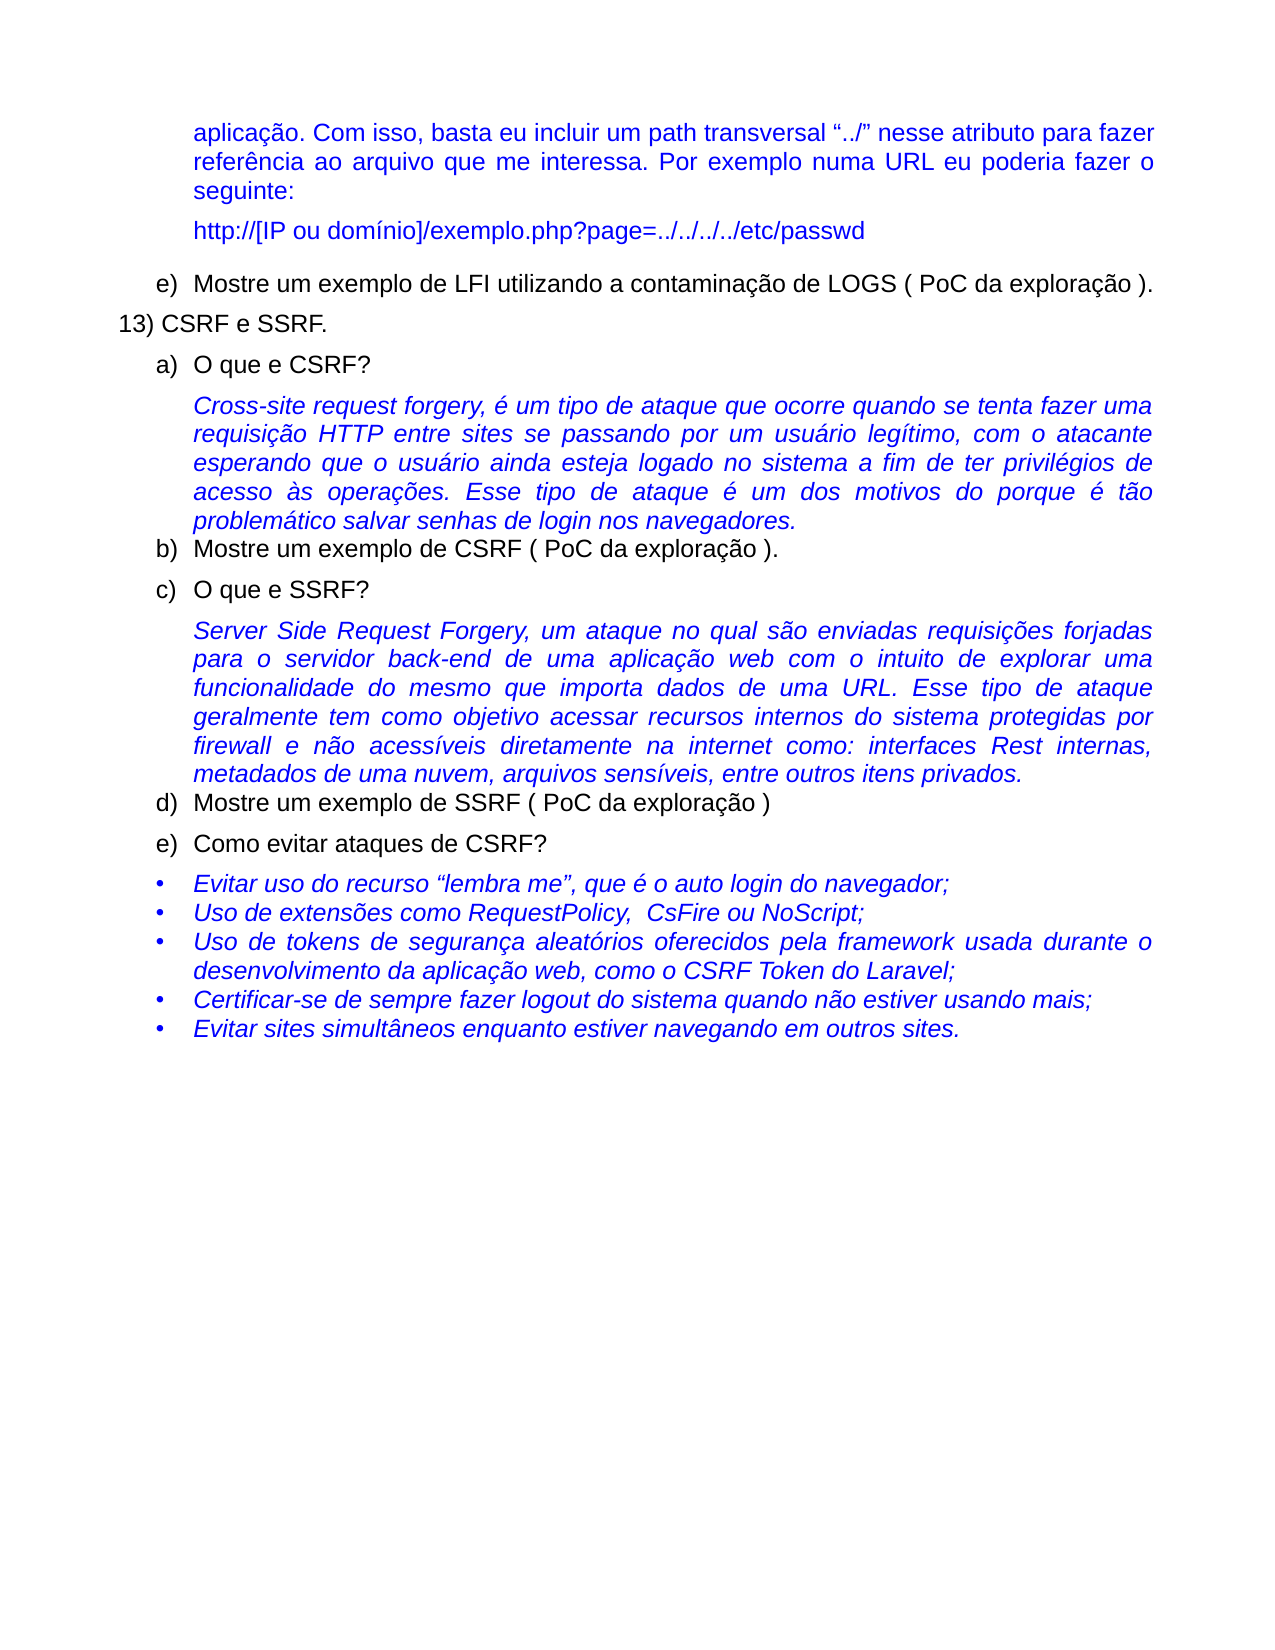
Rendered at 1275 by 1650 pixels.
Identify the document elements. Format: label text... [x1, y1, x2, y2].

list Certificar-se de sempre fazer logout do sistema quando não estiver usando mais; [156, 985, 1157, 1013]
list Evitar uso do recurso “lembra me”, que é o auto login do navegador; [156, 869, 1157, 898]
list O que e SSRF? [156, 575, 1157, 604]
list Mostre um exemplo de LFI utilizando a contaminação de LOGS ( PoC da exploração ). [156, 269, 1157, 297]
text 13) CSRF e SSRF. [118, 309, 1157, 338]
list Cross-site request forgery, é um tipo de ataque que ocorre quando se tenta fazer uma requisição HTTP entre sites se passando por um usuário legítimo, com o atacante esperando que o usuário ainda esteja logado no sistema a fim de ter privilégios de acesso às operações. Esse tipo de ataque é um dos motivos do porque é tão problemático salvar senhas de login nos navegadores. [156, 391, 1157, 534]
list O que e CSRF? [156, 350, 1157, 379]
list Uso de tokens de segurança aleatórios oferecidos pela framework usada durante o desenvolvimento da aplicação web, como o CSRF Token do Laravel; [156, 927, 1157, 985]
list Uso de extensões como RequestPolicy, CsFire ou NoScript; [156, 898, 1157, 927]
list Evitar sites simultâneos enquanto estiver navegando em outros sites. [156, 1013, 1157, 1042]
list aplicação. Com isso, basta eu incluir um path transversal “../” nesse atributo para fazer referência ao arquivo que me interessa. Por exemplo numa URL eu poderia fazer o seguinte: [156, 118, 1157, 204]
subtitle Server Side Request Forgery, um ataque no qual são enviadas requisições forjadas para o servidor back-end de uma aplicação web com o intuito de explorar uma funcionalidade do mesmo que importa dados de uma URL. Esse tipo de ataque geralmente tem como objetivo acessar recursos internos do sistema protegidas por firewall e não acessíveis diretamente na internet como: interfaces Rest internas, metadados de uma nuvem, arquivos sensíveis, entre outros itens privados. [156, 616, 1157, 788]
list Mostre um exemplo de SSRF ( PoC da exploração ) [156, 788, 1157, 817]
list Mostre um exemplo de CSRF ( PoC da exploração ). [156, 534, 1157, 563]
list http://[IP ou domínio]/exemplo.php?page=../../../../etc/passwd [156, 216, 1157, 245]
list Como evitar ataques de CSRF? [156, 829, 1157, 857]
